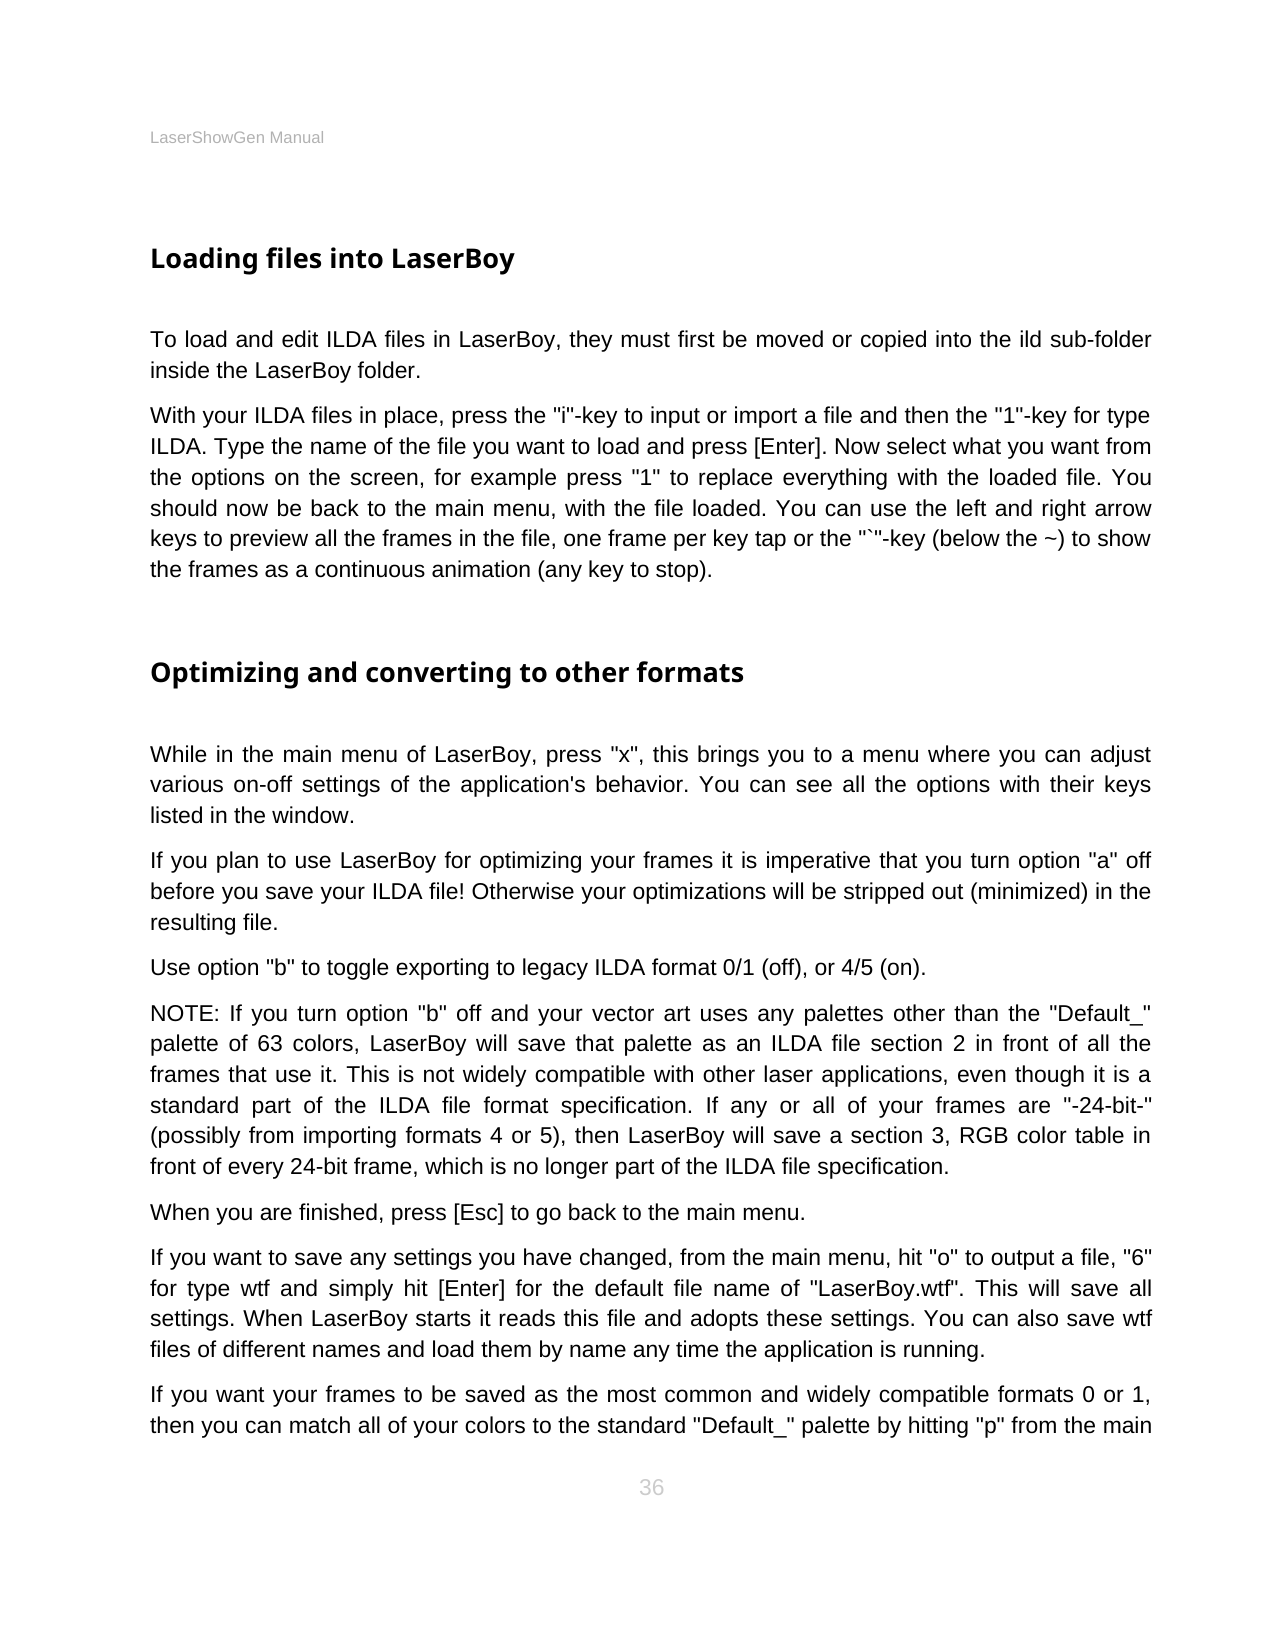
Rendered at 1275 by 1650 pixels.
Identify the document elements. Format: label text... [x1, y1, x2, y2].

text If you plan to use LaserBoy for optimizing your frames it is imperative that you turn option "a" off before you save your ILDA file! Otherwise your optimizations will be stripped out (minimized) in the resulting file. [150, 848, 1153, 935]
text When you are finished, press [Esc] to go back to the main menu. [150, 1199, 1153, 1225]
text With your ILDA files in place, press the "i"-key to input or import a file and then the "1"-key for type ILDA. Type the name of the file you want to load and press [Enter]. Now select what you want from the options on the screen, for example press "1" to replace everything with the loaded file. You should now be back to the main menu, with the file loaded. You can use the left and right arrow keys to preview all the frames in the file, one frame per key tap or the "`"-key (below the ~) to show the frames as a continuous animation (any key to stop). [150, 403, 1153, 582]
text If you want to save any settings you have changed, from the main menu, hit "o" to output a file, "6" for type wtf and simply hit [Enter] for the default file name of "LaserBoy.wtf". This will save all settings. When LaserBoy starts it reads this file and adopts these settings. You can also save wtf files of different names and load them by name any time the application is running. [150, 1244, 1153, 1362]
text To load and edit ILDA files in LaserBoy, they must first be moved or copied into the ild sub-folder inside the LaserBoy folder. [150, 327, 1153, 383]
subtitle Loading files into LaserBoy [150, 239, 1153, 276]
text NOTE: If you turn option "b" off and your vector art uses any palettes other than the "Default_" palette of 63 colors, LaserBoy will save that palette as an ILDA file section 2 in front of all the frames that use it. This is not widely compatible with other laser applications, even though it is a standard part of the ILDA file format specification. If any or all of your frames are "-24-bit-" (possibly from importing formats 4 or 5), then LaserBoy will save a section 3, RGB color table in front of every 24-bit frame, which is no longer part of the ILDA file specification. [150, 1000, 1153, 1179]
text Use option "b" to toggle exporting to legacy ILDA format 0/1 (off), or 4/5 (on). [150, 955, 1153, 981]
text While in the main menu of LaserBoy, press "x", this brings you to a menu where you can adjust various on-off settings of the application's behavior. You can see all the options with their keys listed in the window. [150, 741, 1153, 828]
subtitle Optimizing and converting to other formats [150, 654, 1153, 691]
text If you want your frames to be saved as the most common and widely compatible formats 0 or 1, then you can match all of your colors to the standard "Default_" palette by hitting "p" from the main [150, 1382, 1153, 1438]
